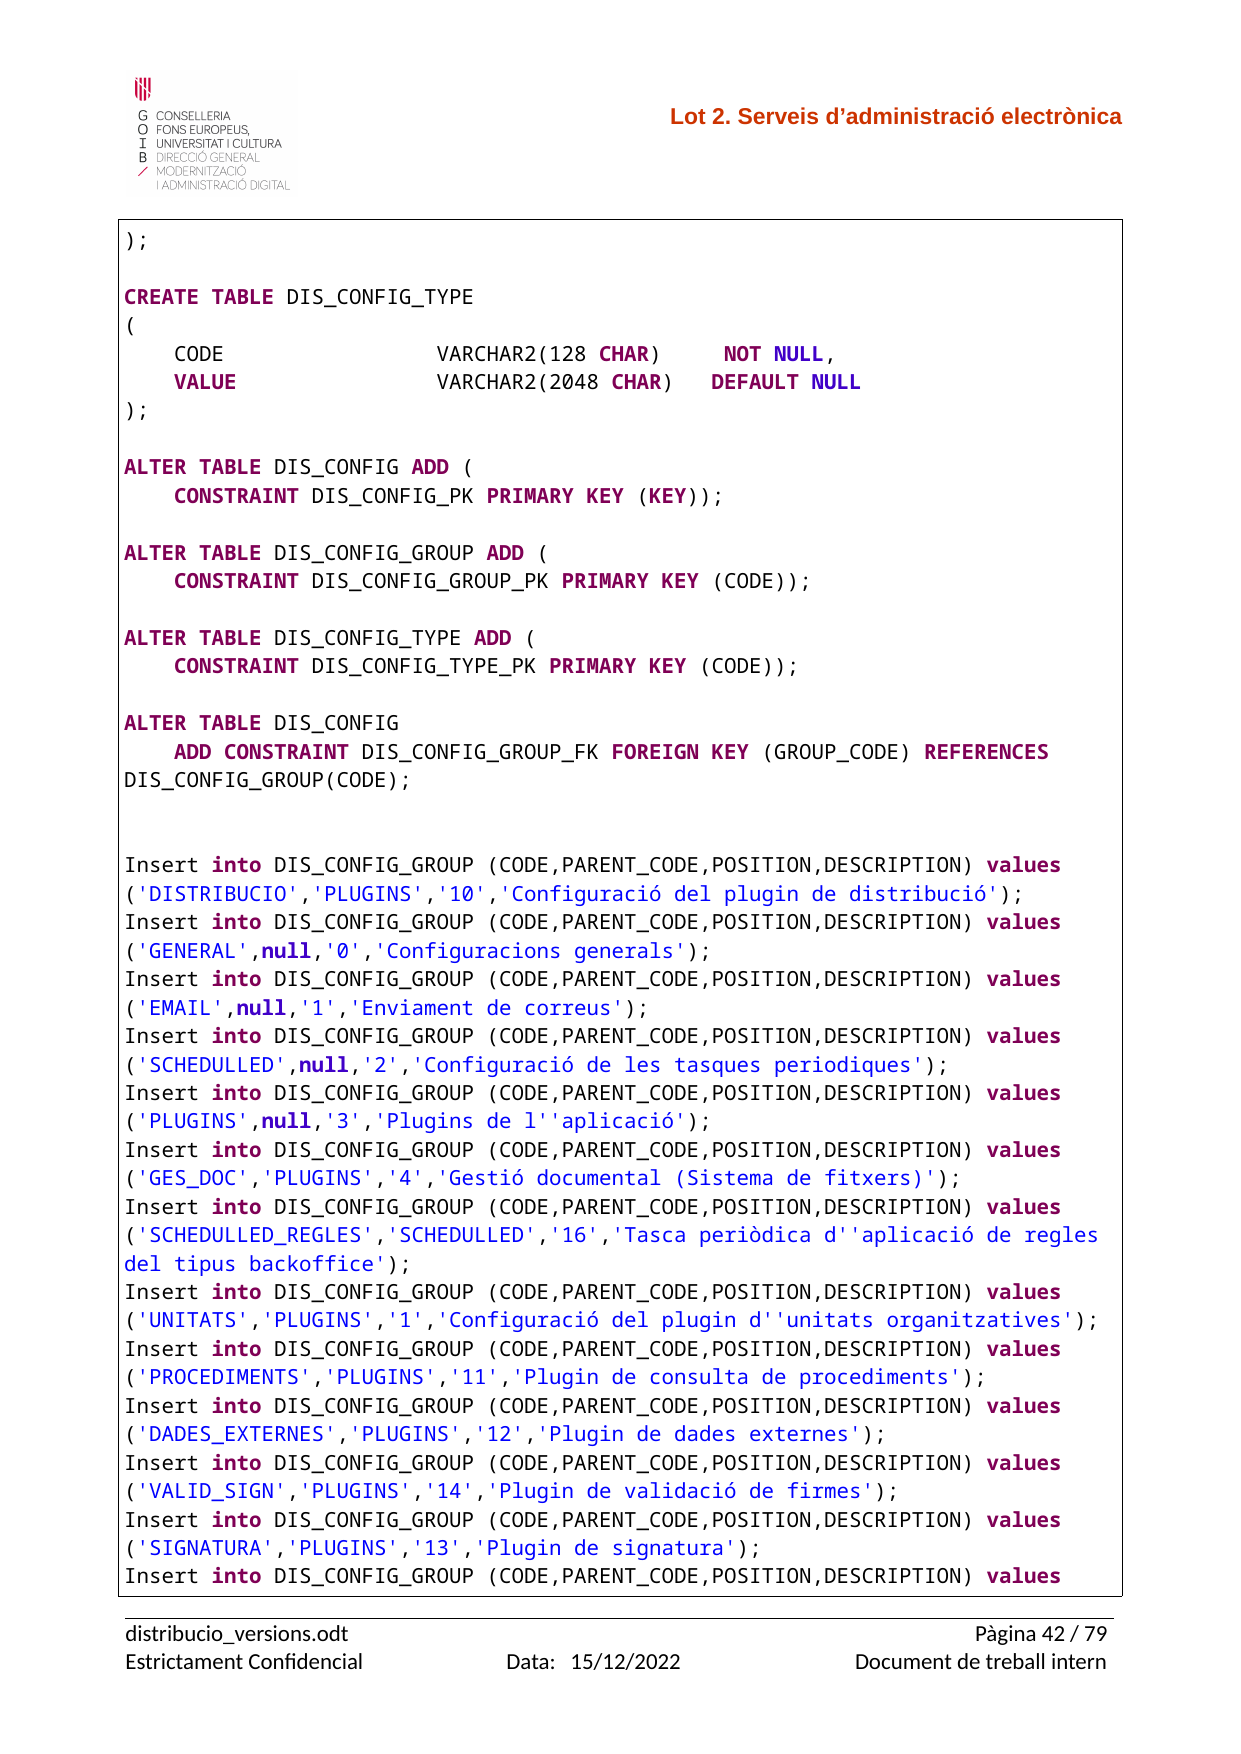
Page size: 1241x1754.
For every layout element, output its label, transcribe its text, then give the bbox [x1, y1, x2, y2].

table_header ); CREATE TABLE DIS_CONFIG_TYPE ( CODE VARCHAR2(128 CHAR) NOT NULL, VALUE VARCHAR2(2048 CHAR) DEFAULT NULL ); ALTER TABLE DIS_CONFIG ADD ( CONSTRAINT DIS_CONFIG_PK PRIMARY KEY (KEY)); ALTER TABLE DIS_CONFIG_GROUP ADD ( CONSTRAINT DIS_CONFIG_GROUP_PK PRIMARY KEY (CODE)); ALTER TABLE DIS_CONFIG_TYPE ADD ( CONSTRAINT DIS_CONFIG_TYPE_PK PRIMARY KEY (CODE)); ALTER TABLE DIS_CONFIG ADD CONSTRAINT DIS_CONFIG_GROUP_FK FOREIGN KEY (GROUP_CODE) REFERENCES DIS_CONFIG_GROUP(CODE); Insert into DIS_CONFIG_GROUP (CODE,PARENT_CODE,POSITION,DESCRIPTION) values ('DISTRIBUCIO','PLUGINS','10','Configuració del plugin de distribució'); Insert into DIS_CONFIG_GROUP (CODE,PARENT_CODE,POSITION,DESCRIPTION) values ('GENERAL',null,'0','Configuracions generals'); Insert into DIS_CONFIG_GROUP (CODE,PARENT_CODE,POSITION,DESCRIPTION) values ('EMAIL',null,'1','Enviament de correus'); Insert into DIS_CONFIG_GROUP (CODE,PARENT_CODE,POSITION,DESCRIPTION) values ('SCHEDULLED',null,'2','Configuració de les tasques periodiques'); Insert into DIS_CONFIG_GROUP (CODE,PARENT_CODE,POSITION,DESCRIPTION) values ('PLUGINS',null,'3','Plugins de l''aplicació'); Insert into DIS_CONFIG_GROUP (CODE,PARENT_CODE,POSITION,DESCRIPTION) values ('GES_DOC','PLUGINS','4','Gestió documental (Sistema de fitxers)'); Insert into DIS_CONFIG_GROUP (CODE,PARENT_CODE,POSITION,DESCRIPTION) values ('SCHEDULLED_REGLES','SCHEDULLED','16','Tasca periòdica d''aplicació de regles del tipus backoffice'); Insert into DIS_CONFIG_GROUP (CODE,PARENT_CODE,POSITION,DESCRIPTION) values ('UNITATS','PLUGINS','1','Configuració del plugin d''unitats organitzatives'); Insert into DIS_CONFIG_GROUP (CODE,PARENT_CODE,POSITION,DESCRIPTION) values ('PROCEDIMENTS','PLUGINS','11','Plugin de consulta de procediments'); Insert into DIS_CONFIG_GROUP (CODE,PARENT_CODE,POSITION,DESCRIPTION) values ('DADES_EXTERNES','PLUGINS','12','Plugin de dades externes'); Insert into DIS_CONFIG_GROUP (CODE,PARENT_CODE,POSITION,DESCRIPTION) values ('VALID_SIGN','PLUGINS','14','Plugin de validació de firmes'); Insert into DIS_CONFIG_GROUP (CODE,PARENT_CODE,POSITION,DESCRIPTION) values ('SIGNATURA','PLUGINS','13','Plugin de signatura'); Insert into DIS_CONFIG_GROUP (CODE,PARENT_CODE,POSITION,DESCRIPTION) values [119, 220, 1122, 1596]
picture [126, 70, 299, 197]
